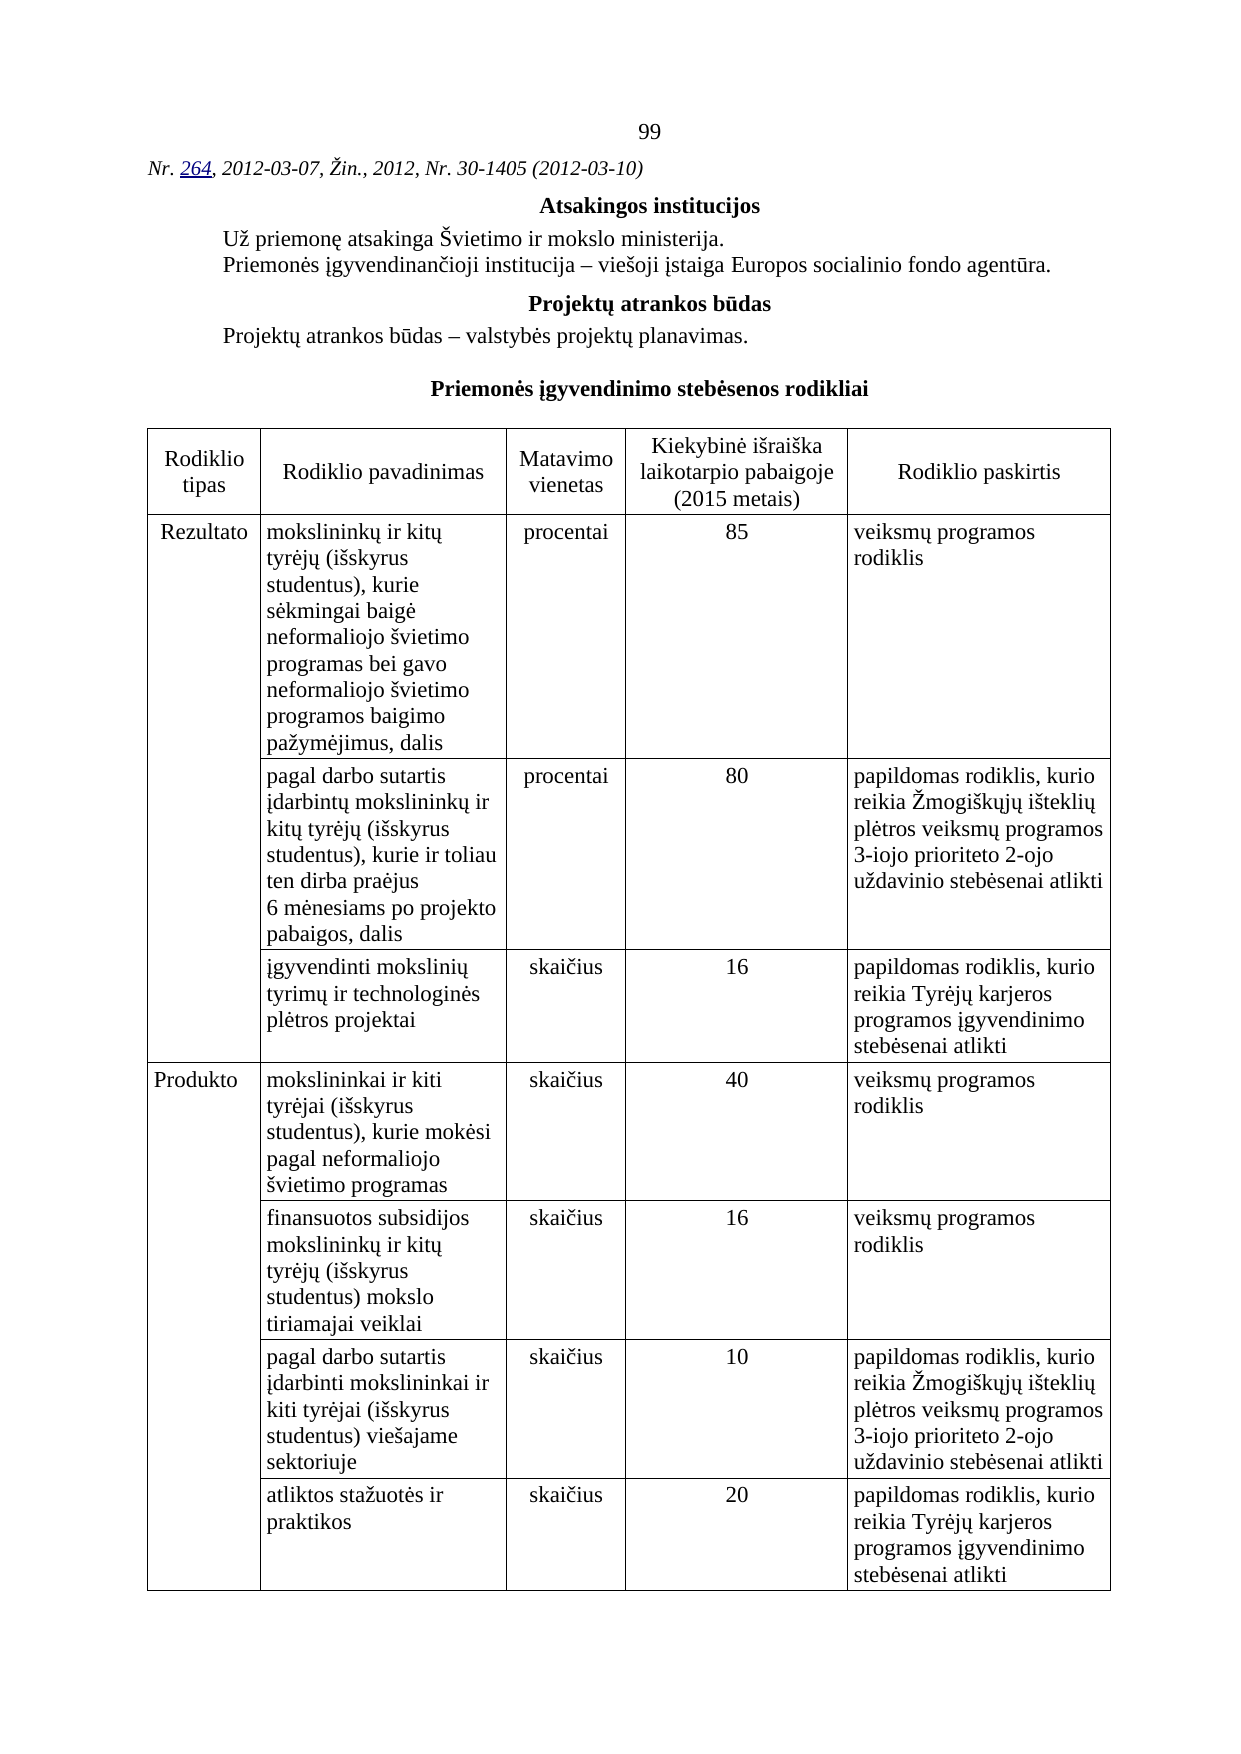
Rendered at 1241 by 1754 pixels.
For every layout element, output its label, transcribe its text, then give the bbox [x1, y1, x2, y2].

table_cell mokslininkų ir kitų tyrėjų (išskyrus studentus), kurie sėkmingai baigė neformaliojo švietimo programas bei gavo neformaliojo švietimo programos baigimo pažymėjimus, dalis [261, 515, 506, 758]
table_cell skaičius [507, 1063, 625, 1200]
text Atsakingos institucijos [148, 192, 1152, 218]
table_cell pagal darbo sutartis įdarbinti mokslininkai ir kiti tyrėjai (išskyrus studentus) viešajame sektoriuje [261, 1340, 506, 1478]
table_cell skaičius [507, 1201, 625, 1339]
table_header Rodiklio tipas [148, 429, 260, 514]
table_cell finansuotos subsidijos mokslininkų ir kitų tyrėjų (išskyrus studentus) mokslo tiriamajai veiklai [261, 1201, 506, 1339]
table_cell 16 [626, 1201, 847, 1339]
table_cell papildomas rodiklis, kurio reikia Žmogiškųjų išteklių plėtros veiksmų programos 3-iojo prioriteto 2-ojo uždavinio stebėsenai atlikti [848, 759, 1110, 949]
table_cell 20 [626, 1479, 847, 1590]
table_cell Produkto [148, 1063, 260, 1590]
table_cell procentai [507, 759, 625, 949]
table_cell atliktos stažuotės ir praktikos [261, 1479, 506, 1590]
table_cell papildomas rodiklis, kurio reikia Tyrėjų karjeros programos įgyvendinimo stebėsenai atlikti [848, 1479, 1110, 1590]
table_cell 80 [626, 759, 847, 949]
table_cell veiksmų programos rodiklis [848, 1063, 1110, 1200]
table_cell papildomas rodiklis, kurio reikia Žmogiškųjų išteklių plėtros veiksmų programos 3-iojo prioriteto 2-ojo uždavinio stebėsenai atlikti [848, 1340, 1110, 1478]
text Priemonės įgyvendinančioji institucija – viešoji įstaiga Europos socialinio fondo agentūra. [148, 251, 1152, 277]
table_cell procentai [507, 515, 625, 758]
table_cell skaičius [507, 1340, 625, 1478]
table_cell 10 [626, 1340, 847, 1478]
table_cell skaičius [507, 950, 625, 1062]
table_cell 85 [626, 515, 847, 758]
table_cell papildomas rodiklis, kurio reikia Tyrėjų karjeros programos įgyvendinimo stebėsenai atlikti [848, 950, 1110, 1062]
table_cell 16 [626, 950, 847, 1062]
table_header Matavimo vienetas [507, 429, 625, 514]
table_cell skaičius [507, 1479, 625, 1590]
table_header Kiekybinė išraiška laikotarpio pabaigoje (2015 metais) [626, 429, 847, 514]
text Projektų atrankos būdas – valstybės projektų planavimas. [148, 323, 1152, 349]
table_cell įgyvendinti mokslinių tyrimų ir technologinės plėtros projektai [261, 950, 506, 1062]
text Už priemonę atsakinga Švietimo ir mokslo ministerija. [148, 225, 1152, 251]
table_cell pagal darbo sutartis įdarbintų mokslininkų ir kitų tyrėjų (išskyrus studentus), kurie ir toliau ten dirba praėjus 6 mėnesiams po projekto pabaigos, dalis [261, 759, 506, 949]
table_cell Rezultato [148, 515, 260, 1062]
table_cell veiksmų programos rodiklis [848, 515, 1110, 758]
table_cell veiksmų programos rodiklis [848, 1201, 1110, 1339]
text Nr. 264, 2012-03-07, Žin., 2012, Nr. 30-1405 (2012-03-10) [148, 156, 1152, 180]
table_header Rodiklio paskirtis [848, 429, 1110, 514]
table_cell mokslininkai ir kiti tyrėjai (išskyrus studentus), kurie mokėsi pagal neformaliojo švietimo programas [261, 1063, 506, 1200]
text Projektų atrankos būdas [148, 290, 1152, 316]
table_cell 40 [626, 1063, 847, 1200]
table_header Rodiklio pavadinimas [261, 429, 506, 514]
text Priemonės įgyvendinimo stebėsenos rodikliai [148, 375, 1152, 402]
